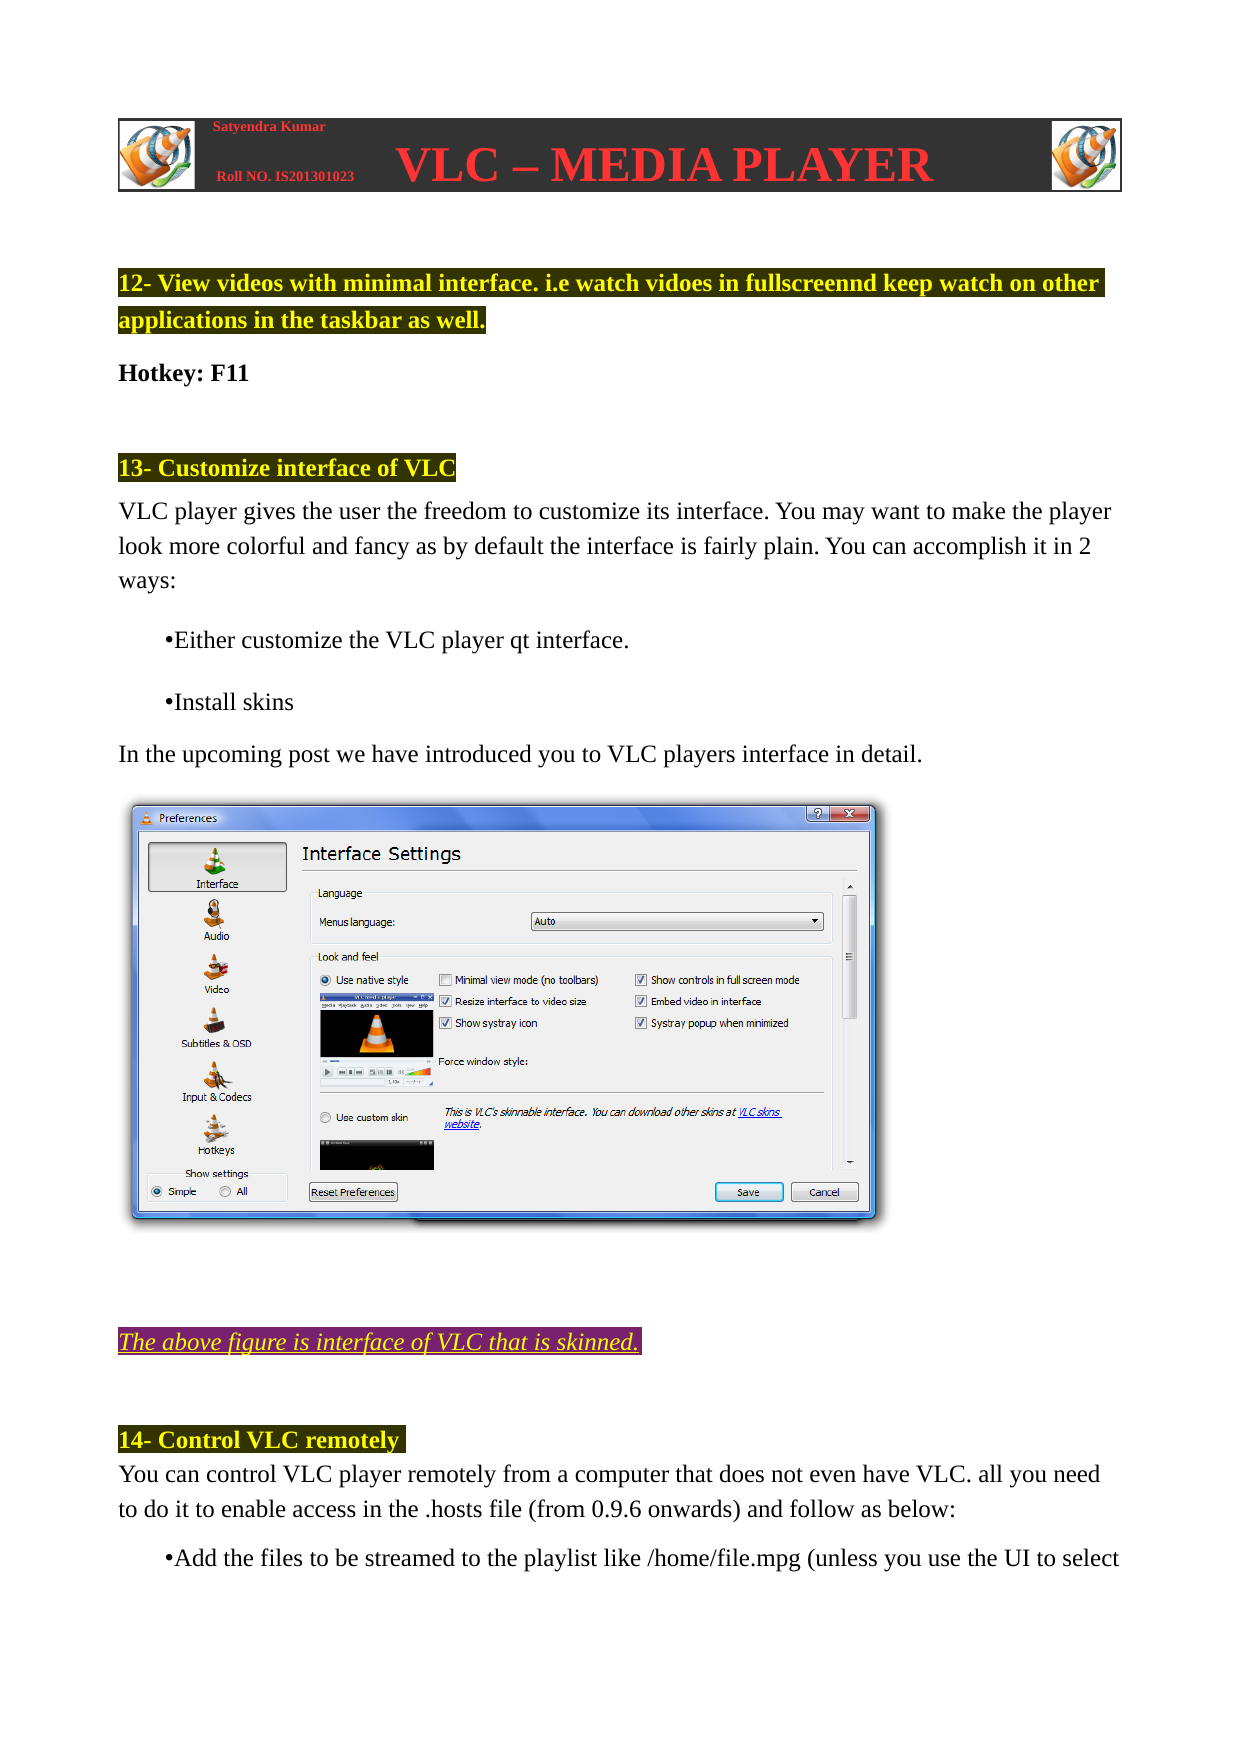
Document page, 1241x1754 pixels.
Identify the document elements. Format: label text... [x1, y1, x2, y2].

picture [119, 121, 195, 189]
text 12- View videos with minimal interface. i.e watch vidoes in fullscreennd keep watch on other applications in the taskbar as well. [118, 222, 1122, 334]
text VLC player gives the user the freedom to customize its interface. You may want to make the player look more colorful and fancy as by default the interface is fairly plain. You can accomplish it in 2 ways: [118, 496, 1122, 594]
list Add the files to be streamed to the playlist like /home/file.mpg (unless you use the UI to select [118, 1543, 1122, 1572]
text 14- Control VLC remotely You can control VLC player remotely from a computer that does not even have VLC. all you need to do it to enable access in the .hosts file (from 0.9.6 onwards) and follow as below: [118, 1425, 1122, 1522]
text In the upcoming post we have introduced you to VLC players interface in detail. [118, 739, 1122, 768]
picture [118, 788, 900, 1234]
list Install skins [118, 677, 1122, 716]
list Either customize the VLC player qt interface. [118, 614, 1122, 653]
text Hotkey: F11 [118, 349, 1122, 386]
text The above figure is interface of VLC that is skinned. [118, 1327, 1122, 1355]
text 13- Customize interface of VLC [118, 453, 1122, 482]
picture [1051, 121, 1120, 190]
